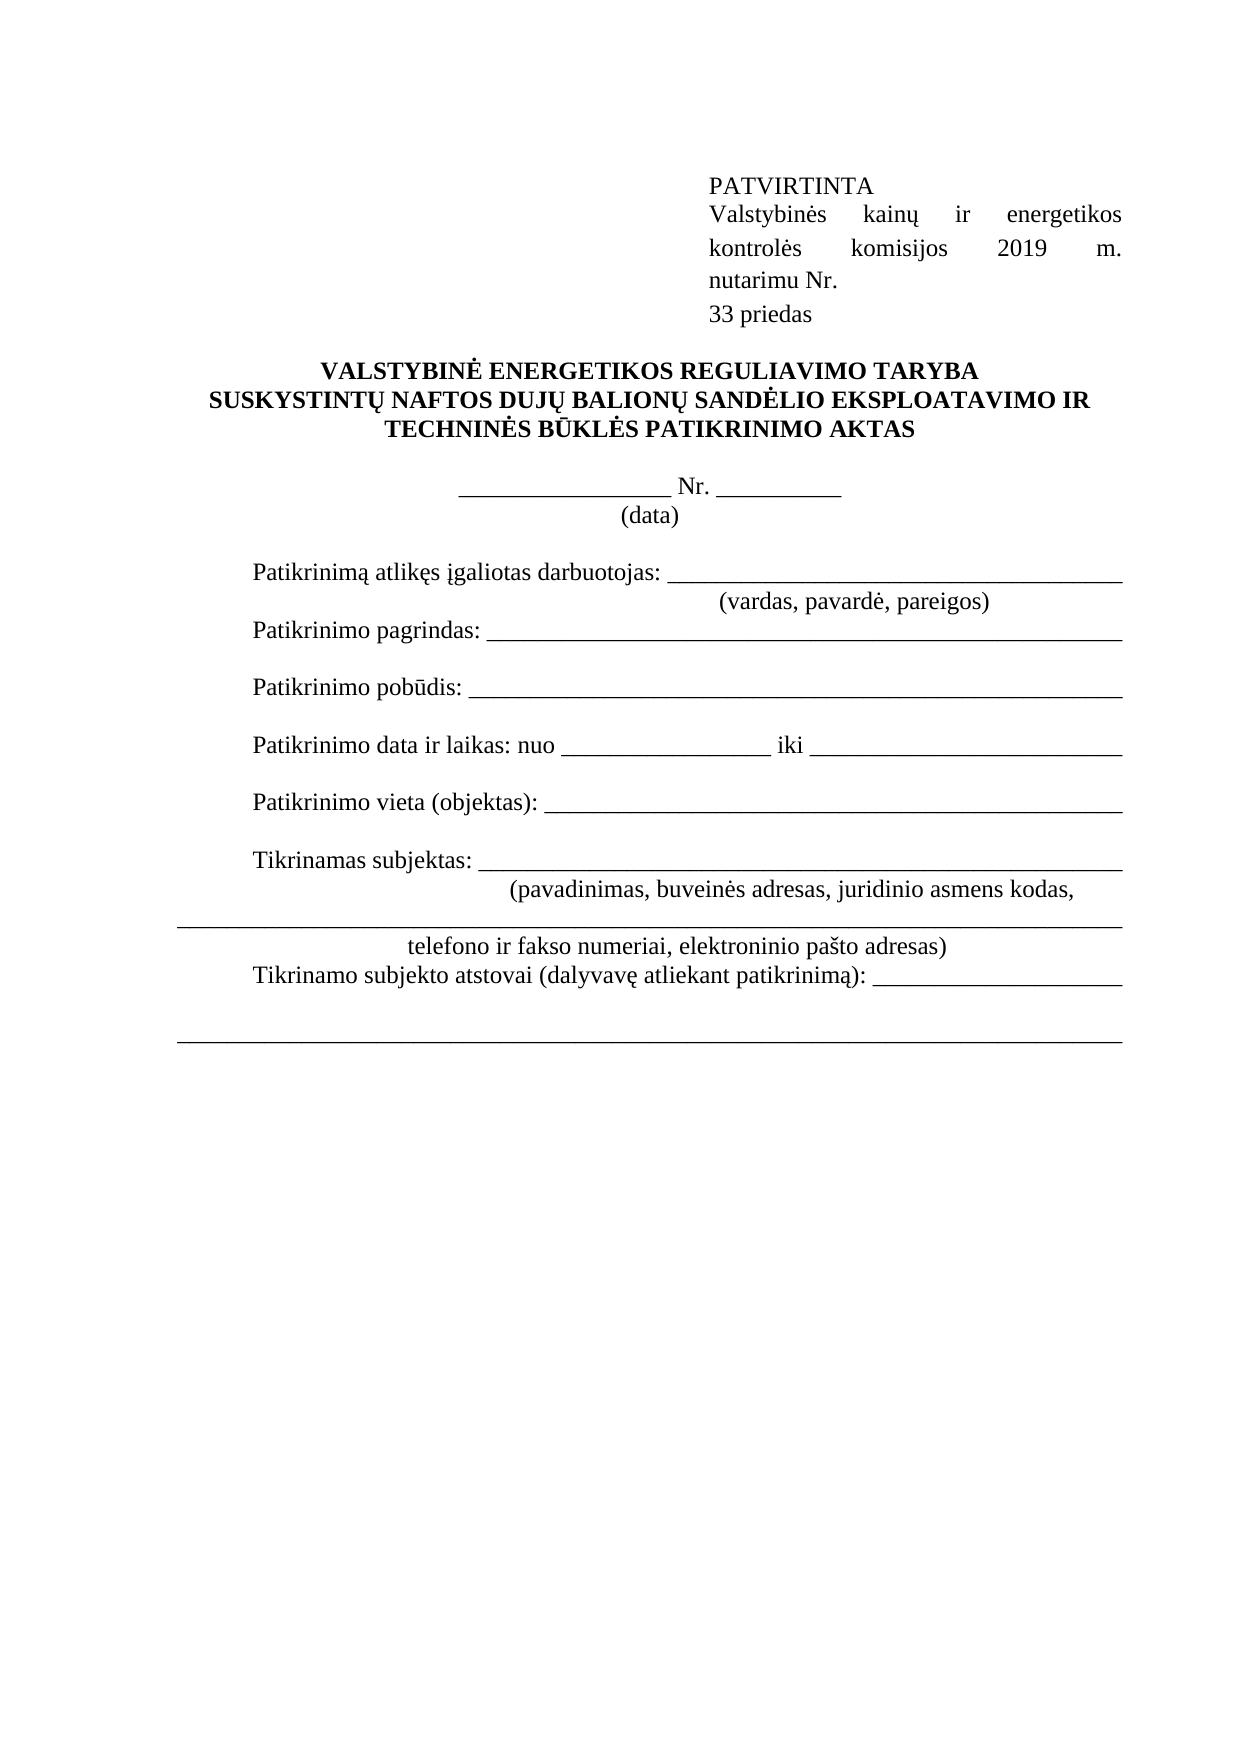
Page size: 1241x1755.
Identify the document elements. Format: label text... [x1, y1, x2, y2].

text PATVIRTINTA [709, 171, 1122, 199]
text Patikrinimą atlikęs įgaliotas darbuotojas: [177, 557, 1122, 586]
text Valstybinės kainų ir energetikos kontrolės komisijos 2019 m. nutarimu Nr. [709, 199, 1122, 294]
text Tikrinamo subjekto atstovai (dalyvavę atliekant patikrinimą): [177, 960, 1122, 989]
text (vardas, pavardė, pareigos) [177, 586, 1122, 615]
text (pavadinimas, buveinės adresas, juridinio asmens kodas, [177, 874, 1122, 902]
text 33 priedas [709, 299, 1122, 327]
text Tikrinamas subjektas: [177, 845, 1122, 874]
text SUSKYSTINTŲ NAFTOS DUJŲ BALIONŲ SANDĖLIO EKSPLOATAVIMO IR TECHNINĖS BŪKLĖS PATIKRINIMO AKTAS [177, 385, 1122, 442]
text VALSTYBINĖ ENERGETIKOS REGULIAVIMO TARYBA [177, 356, 1122, 385]
text (data) [177, 500, 1122, 529]
text Patikrinimo vieta (objektas): [177, 787, 1122, 816]
text Patikrinimo pagrindas: [177, 615, 1122, 644]
text Patikrinimo data ir laikas: nuo iki _________________________ [177, 730, 1122, 759]
text Patikrinimo pobūdis: [177, 672, 1122, 701]
text telefono ir fakso numeriai, elektroninio pašto adresas) [177, 931, 1122, 960]
text _________________ Nr. __________ [177, 471, 1122, 500]
